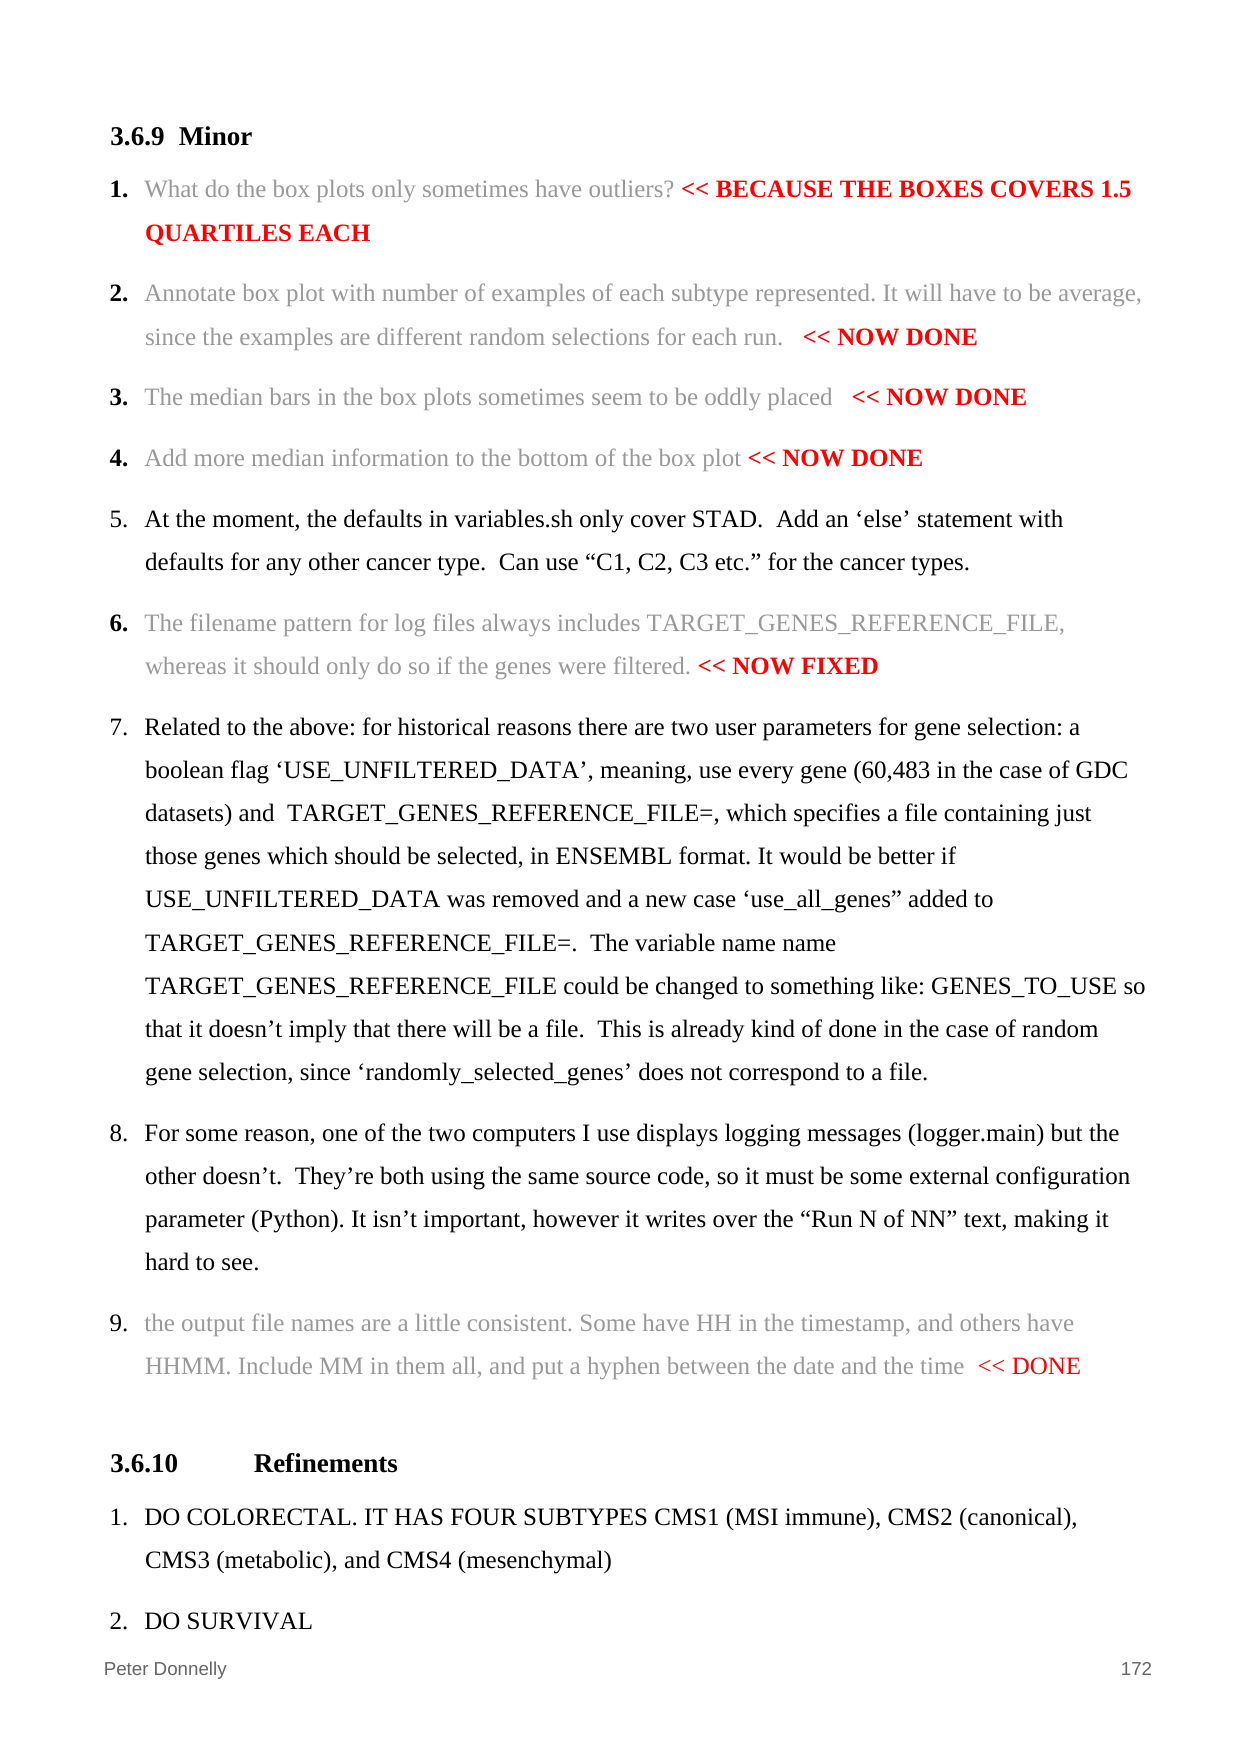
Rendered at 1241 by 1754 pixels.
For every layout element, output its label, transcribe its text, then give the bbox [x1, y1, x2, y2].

list Related to the above: for historical reasons there are two user parameters for gene selection: a boolean flag ‘USE_UNFILTERED_DATA’, meaning, use every gene (60,483 in the case of GDC datasets) and TARGET_GENES_REFERENCE_FILE=, which specifies a file containing just those genes which should be selected, in ENSEMBL format. It would be better if USE_UNFILTERED_DATA was removed and a new case ‘use_all_genes” added to TARGET_GENES_REFERENCE_FILE=. The variable name name TARGET_GENES_REFERENCE_FILE could be changed to something like: GENES_TO_USE so that it doesn’t imply that there will be a file. This is already kind of done in the case of random gene selection, since ‘randomly_selected_genes’ does not correspond to a file. [109, 712, 1146, 1086]
list The filename pattern for log files always includes TARGET_GENES_REFERENCE_FILE, whereas it should only do so if the genes were filtered. << NOW FIXED [109, 608, 1146, 680]
list What do the box plots only sometimes have outliers? << BECAUSE THE BOXES COVERS 1.5 QUARTILES EACH [109, 174, 1146, 246]
list DO COLORECTAL. IT HAS FOUR SUBTYPES CMS1 (MSI immune), CMS2 (canonical), CMS3 (metabolic), and CMS4 (mesenchymal) [109, 1502, 1146, 1574]
list The median bars in the box plots sometimes seem to be oddly placed << NOW DONE [109, 382, 1146, 411]
list Add more median information to the bottom of the box plot << NOW DONE [109, 443, 1146, 472]
list Annotate box plot with number of examples of each subtype represented. It will have to be average, since the examples are different random selections for each run. << NOW DONE [109, 278, 1146, 350]
list At the moment, the defaults in variables.sh only cover STAD. Add an ‘else’ statement with defaults for any other cancer type. Can use “C1, C2, C3 etc.” for the cancer types. [109, 504, 1146, 576]
subtitle Minor [103, 120, 1146, 151]
subtitle Refinements [103, 1447, 1146, 1479]
list the output file names are a little consistent. Some have HH in the timestamp, and others have HHMM. Include MM in them all, and put a hyphen between the date and the time << DONE [109, 1308, 1146, 1380]
list For some reason, one of the two computers I use displays logging messages (logger.main) but the other doesn’t. They’re both using the same source code, so it must be some external configuration parameter (Python). It isn’t important, however it writes over the “Run N of NN” text, making it hard to see. [109, 1118, 1146, 1276]
list DO SURVIVAL [109, 1606, 1146, 1635]
